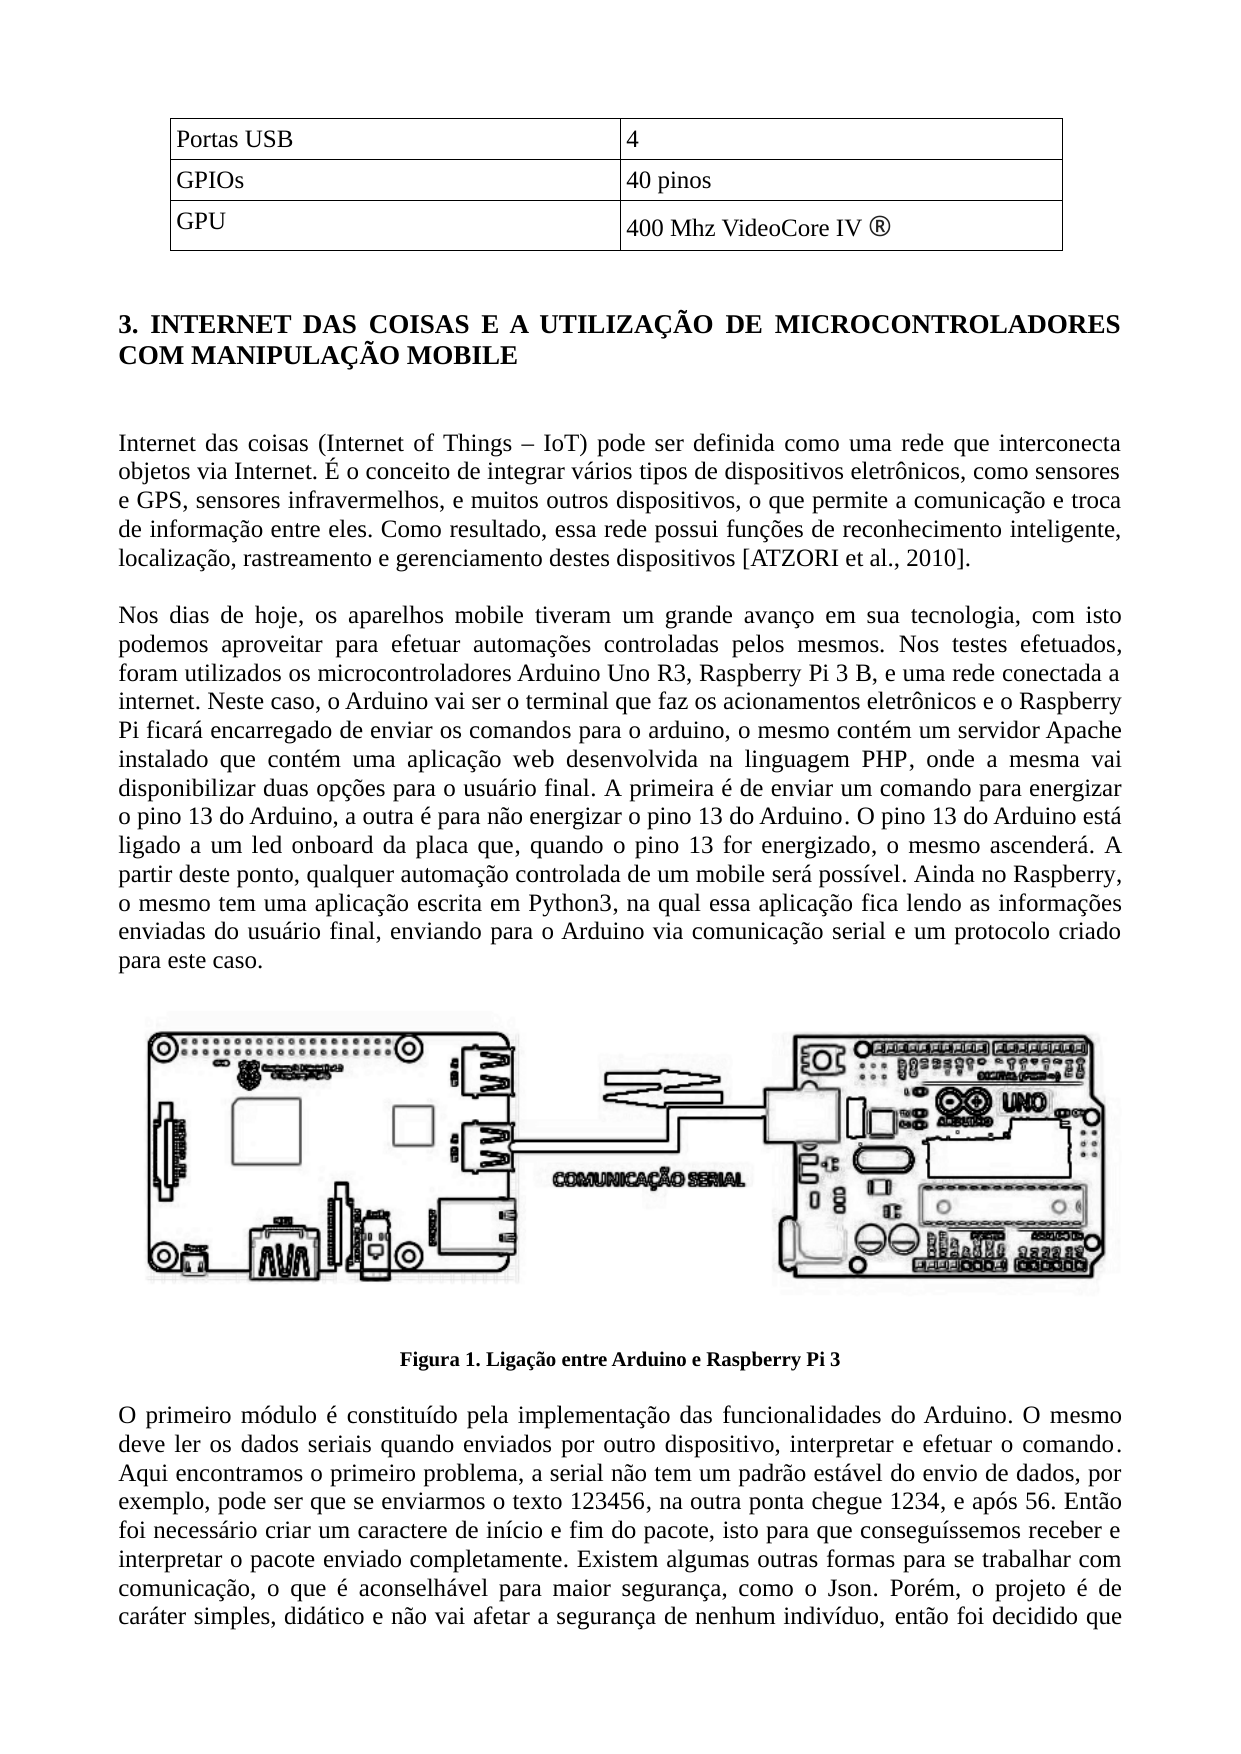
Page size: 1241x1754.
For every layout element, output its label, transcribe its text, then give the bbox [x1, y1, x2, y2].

text O primeiro módulo é constituído pela implementação das funcionalidades do Arduino. O mesmo deve ler os dados seriais quando enviados por outro dispositivo, interpretar e efetuar o comando. Aqui encontramos o primeiro problema, a serial não tem um padrão estável do envio de dados, por exemplo, pode ser que se enviarmos o texto 123456, na outra ponta chegue 1234, e após 56. Então foi necessário criar um caractere de início e fim do pacote, isto para que conseguíssemos receber e interpretar o pacote enviado completamente. Existem algumas outras formas para se trabalhar com comunicação, o que é aconselhável para maior segurança, como o Json. Porém, o projeto é de caráter simples, didático e não vai afetar a segurança de nenhum indivíduo, então foi decidido que [118, 1400, 1122, 1630]
text Internet das coisas (Internet of Things – IoT) pode ser definida como uma rede que interconecta objetos via Internet. É o conceito de integrar vários tipos de dispositivos eletrônicos, como sensores e GPS, sensores infravermelhos, e muitos outros dispositivos, o que permite a comunicação e troca de informação entre eles. Como resultado, essa rede possui funções de reconhecimento inteligente, localização, rastreamento e gerenciamento destes dispositivos [ATZORI et al., 2010]. [118, 428, 1122, 571]
table_cell 4 [621, 119, 1062, 159]
text 3. INTERNET DAS COISAS E A UTILIZAÇÃO DE MICROCONTROLADORES COM MANIPULAÇÃO MOBILE [118, 308, 1122, 370]
text Nos dias de hoje, os aparelhos mobile tiveram um grande avanço em sua tecnologia, com isto podemos aproveitar para efetuar automações controladas pelos mesmos. Nos testes efetuados, foram utilizados os microcontroladores Arduino Uno R3, Raspberry Pi 3 B, e uma rede conectada a internet. Neste caso, o Arduino vai ser o terminal que faz os acionamentos eletrônicos e o Raspberry Pi ficará encarregado de enviar os comandos para o arduino, o mesmo contém um servidor Apache instalado que contém uma aplicação web desenvolvida na linguagem PHP, onde a mesma vai disponibilizar duas opções para o usuário final. A primeira é de enviar um comando para energizar o pino 13 do Arduino, a outra é para não energizar o pino 13 do Arduino. O pino 13 do Arduino está ligado a um led onboard da placa que, quando o pino 13 for energizado, o mesmo ascenderá. A partir deste ponto, qualquer automação controlada de um mobile será possível. Ainda no Raspberry, o mesmo tem uma aplicação escrita em Python3, na qual essa aplicação fica lendo as informações enviadas do usuário final, enviando para o Arduino via comunicação serial e um protocolo criado para este caso. [118, 600, 1122, 974]
table_cell 400 Mhz VideoCore IV ® [621, 201, 1062, 250]
table_cell GPU [171, 201, 620, 250]
picture [126, 991, 1130, 1348]
table_cell 40 pinos [621, 160, 1062, 199]
text Figura 1. Ligação entre Arduino e Raspberry Pi 3 [118, 974, 1122, 1371]
table_cell Portas USB [171, 119, 620, 159]
table_cell GPIOs [171, 160, 620, 199]
